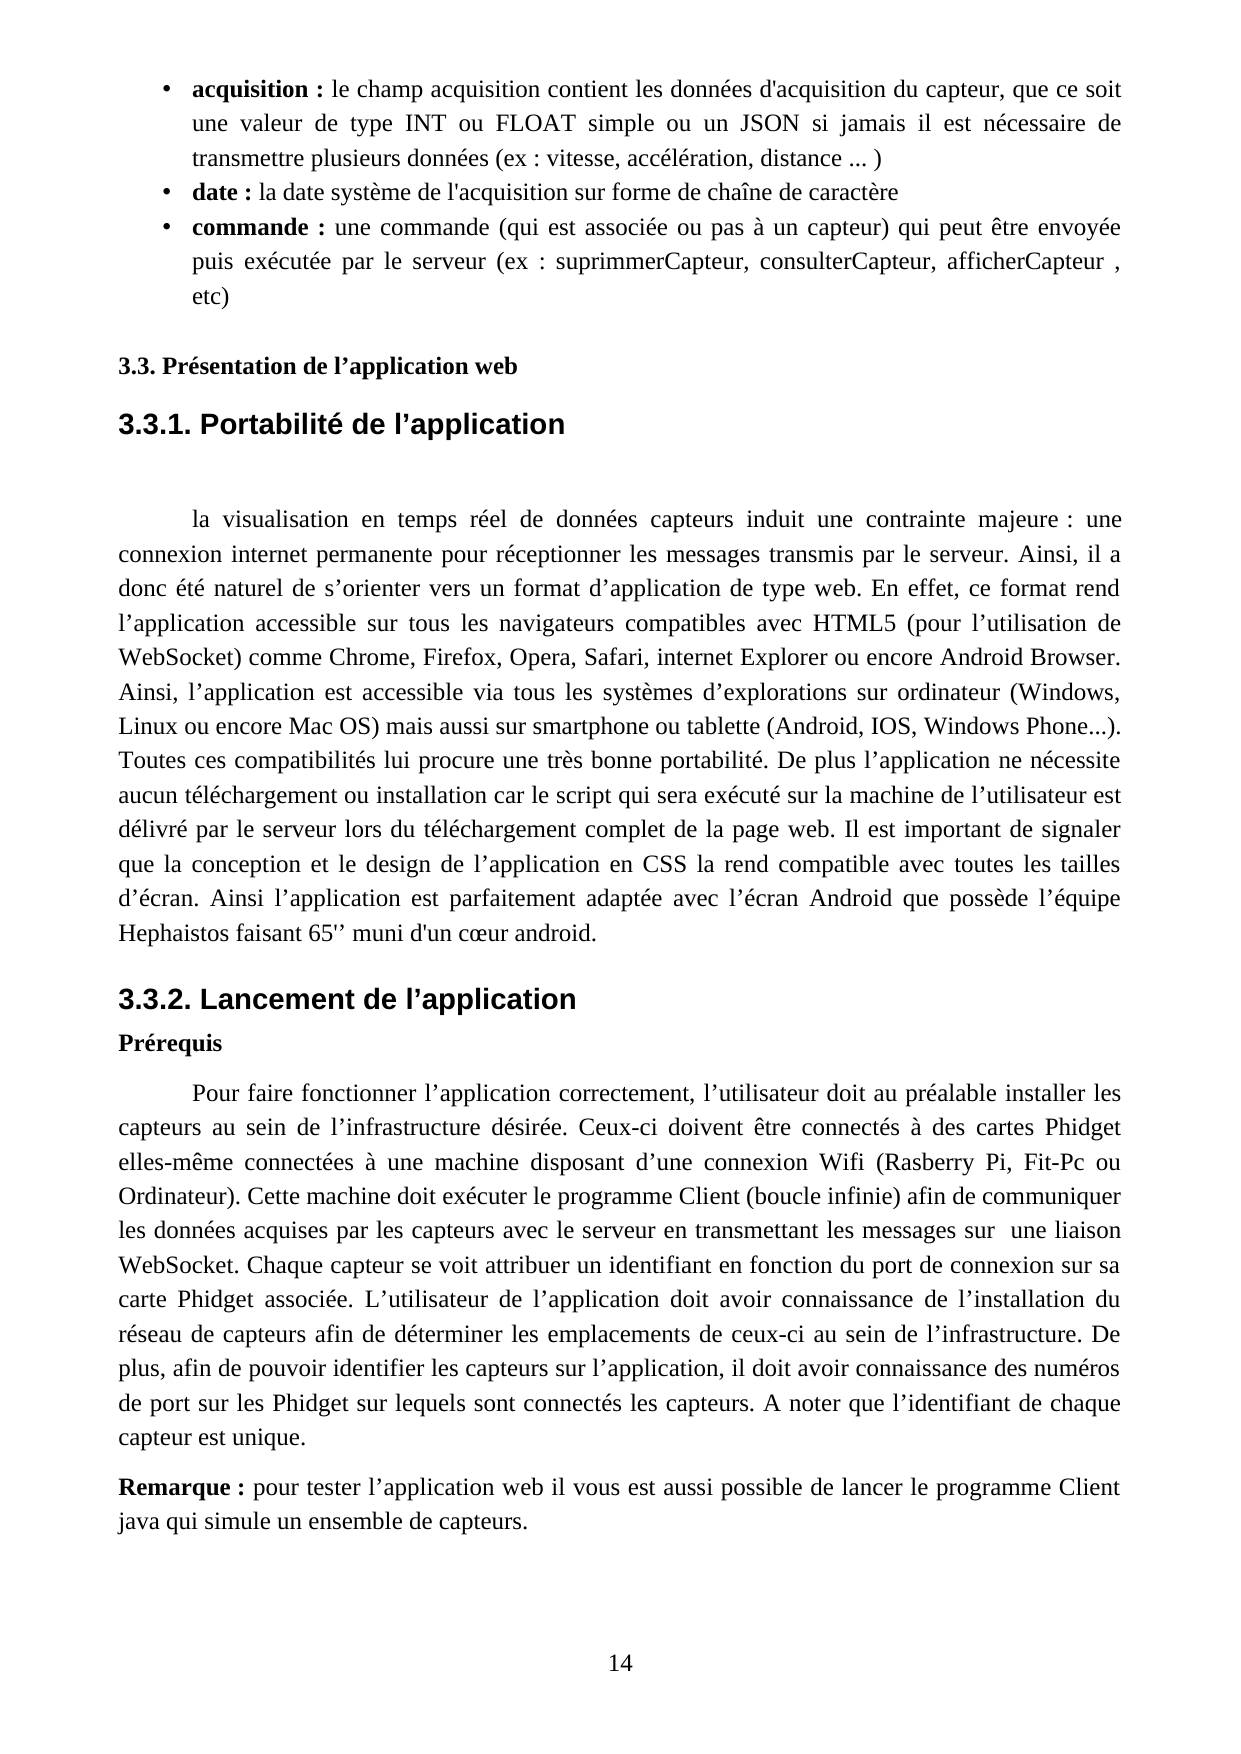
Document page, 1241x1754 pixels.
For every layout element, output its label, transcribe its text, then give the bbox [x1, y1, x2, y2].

list commande : une commande (qui est associée ou pas à un capteur) qui peut être envoyée puis exécutée par le serveur (ex : suprimmerCapteur, consulterCapteur, afficherCapteur , etc) [162, 212, 1122, 309]
subtitle 3.3.2. Lancement de l’application [118, 982, 1122, 1016]
subtitle 3.3. Présentation de l’application web [118, 351, 1122, 380]
list acquisition : le champ acquisition contient les données d'acquisition du capteur, que ce soit une valeur de type INT ou FLOAT simple ou un JSON si jamais il est nécessaire de transmettre plusieurs données (ex : vitesse, accélération, distance ... ) [162, 74, 1122, 172]
text Remarque : pour tester l’application web il vous est aussi possible de lancer le programme Client java qui simule un ensemble de capteurs. [118, 1472, 1122, 1535]
text la visualisation en temps réel de données capteurs induit une contrainte majeure : une connexion internet permanente pour réceptionner les messages transmis par le serveur. Ainsi, il a donc été naturel de s’orienter vers un format d’application de type web. En effet, ce format rend l’application accessible sur tous les navigateurs compatibles avec HTML5 (pour l’utilisation de WebSocket) comme Chrome, Firefox, Opera, Safari, internet Explorer ou encore Android Browser. Ainsi, l’application est accessible via tous les systèmes d’explorations sur ordinateur (Windows, Linux ou encore Mac OS) mais aussi sur smartphone ou tablette (Android, IOS, Windows Phone...). Toutes ces compatibilités lui procure une très bonne portabilité. De plus l’application ne nécessite aucun téléchargement ou installation car le script qui sera exécuté sur la machine de l’utilisateur est délivré par le serveur lors du téléchargement complet de la page web. Il est important de signaler que la conception et le design de l’application en CSS la rend compatible avec toutes les tailles d’écran. Ainsi l’application est parfaitement adaptée avec l’écran Android que possède l’équipe Hephaistos faisant 65'’ muni d'un cœur android. [118, 504, 1122, 947]
list date : la date système de l'acquisition sur forme de chaîne de caractère [162, 177, 1122, 206]
text Prérequis [118, 1028, 1122, 1057]
subtitle 3.3.1. Portabilité de l’application [118, 407, 1122, 441]
text Pour faire fonctionner l’application correctement, l’utilisateur doit au préalable installer les capteurs au sein de l’infrastructure désirée. Ceux-ci doivent être connectés à des cartes Phidget elles-même connectées à une machine disposant d’une connexion Wifi (Rasberry Pi, Fit-Pc ou Ordinateur). Cette machine doit exécuter le programme Client (boucle infinie) afin de communiquer les données acquises par les capteurs avec le serveur en transmettant les messages sur une liaison WebSocket. Chaque capteur se voit attribuer un identifiant en fonction du port de connexion sur sa carte Phidget associée. L’utilisateur de l’application doit avoir connaissance de l’installation du réseau de capteurs afin de déterminer les emplacements de ceux-ci au sein de l’infrastructure. De plus, afin de pouvoir identifier les capteurs sur l’application, il doit avoir connaissance des numéros de port sur les Phidget sur lequels sont connectés les capteurs. A noter que l’identifiant de chaque capteur est unique. [118, 1078, 1122, 1451]
